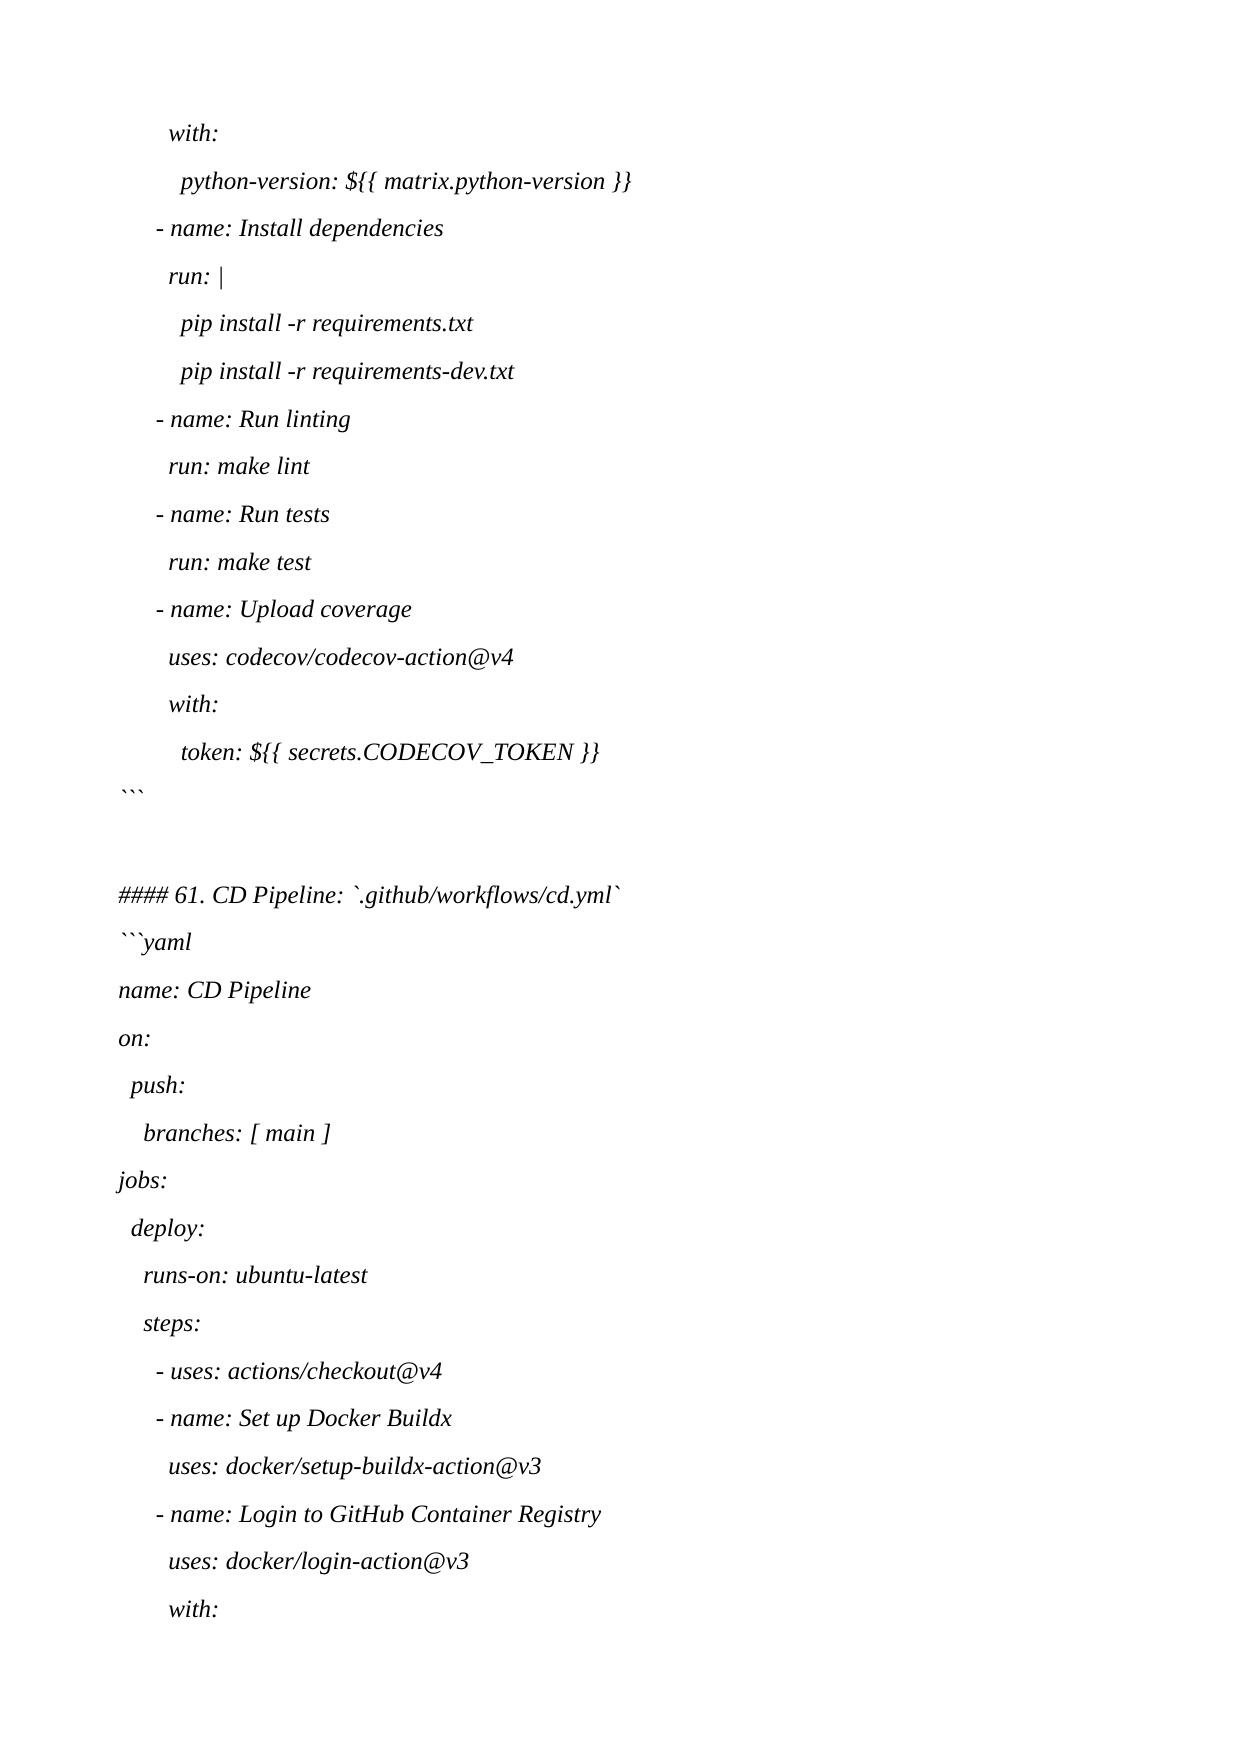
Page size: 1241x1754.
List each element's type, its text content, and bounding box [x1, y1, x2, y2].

text run: make lint [118, 451, 1122, 480]
text with: [118, 689, 1122, 718]
text #### 61. CD Pipeline: `.github/workflows/cd.yml` [118, 880, 1122, 908]
text name: CD Pipeline [118, 975, 1122, 1004]
text - name: Run linting [118, 404, 1122, 432]
text - uses: actions/checkout@v4 [118, 1356, 1122, 1384]
text with: [118, 118, 1122, 147]
text token: ${{ secrets.CODECOV_TOKEN }} [118, 737, 1122, 766]
text uses: codecov/codecov-action@v4 [118, 642, 1122, 671]
text branches: [ main ] [118, 1118, 1122, 1147]
text steps: [118, 1308, 1122, 1337]
text run: | [118, 261, 1122, 290]
text deploy: [118, 1213, 1122, 1242]
text - name: Install dependencies [118, 213, 1122, 242]
text pip install -r requirements.txt [118, 308, 1122, 337]
text with: [118, 1594, 1122, 1623]
text push: [118, 1070, 1122, 1099]
text jobs: [118, 1165, 1122, 1194]
text - name: Run tests [118, 499, 1122, 528]
text uses: docker/setup-buildx-action@v3 [118, 1451, 1122, 1480]
text ```yaml [118, 927, 1122, 956]
text on: [118, 1023, 1122, 1051]
text - name: Upload coverage [118, 594, 1122, 623]
text ``` [118, 784, 1122, 813]
text run: make test [118, 547, 1122, 575]
text pip install -r requirements-dev.txt [118, 356, 1122, 385]
text python-version: ${{ matrix.python-version }} [118, 166, 1122, 194]
text - name: Login to GitHub Container Registry [118, 1499, 1122, 1527]
text runs-on: ubuntu-latest [118, 1261, 1122, 1289]
text uses: docker/login-action@v3 [118, 1546, 1122, 1575]
text - name: Set up Docker Buildx [118, 1403, 1122, 1432]
